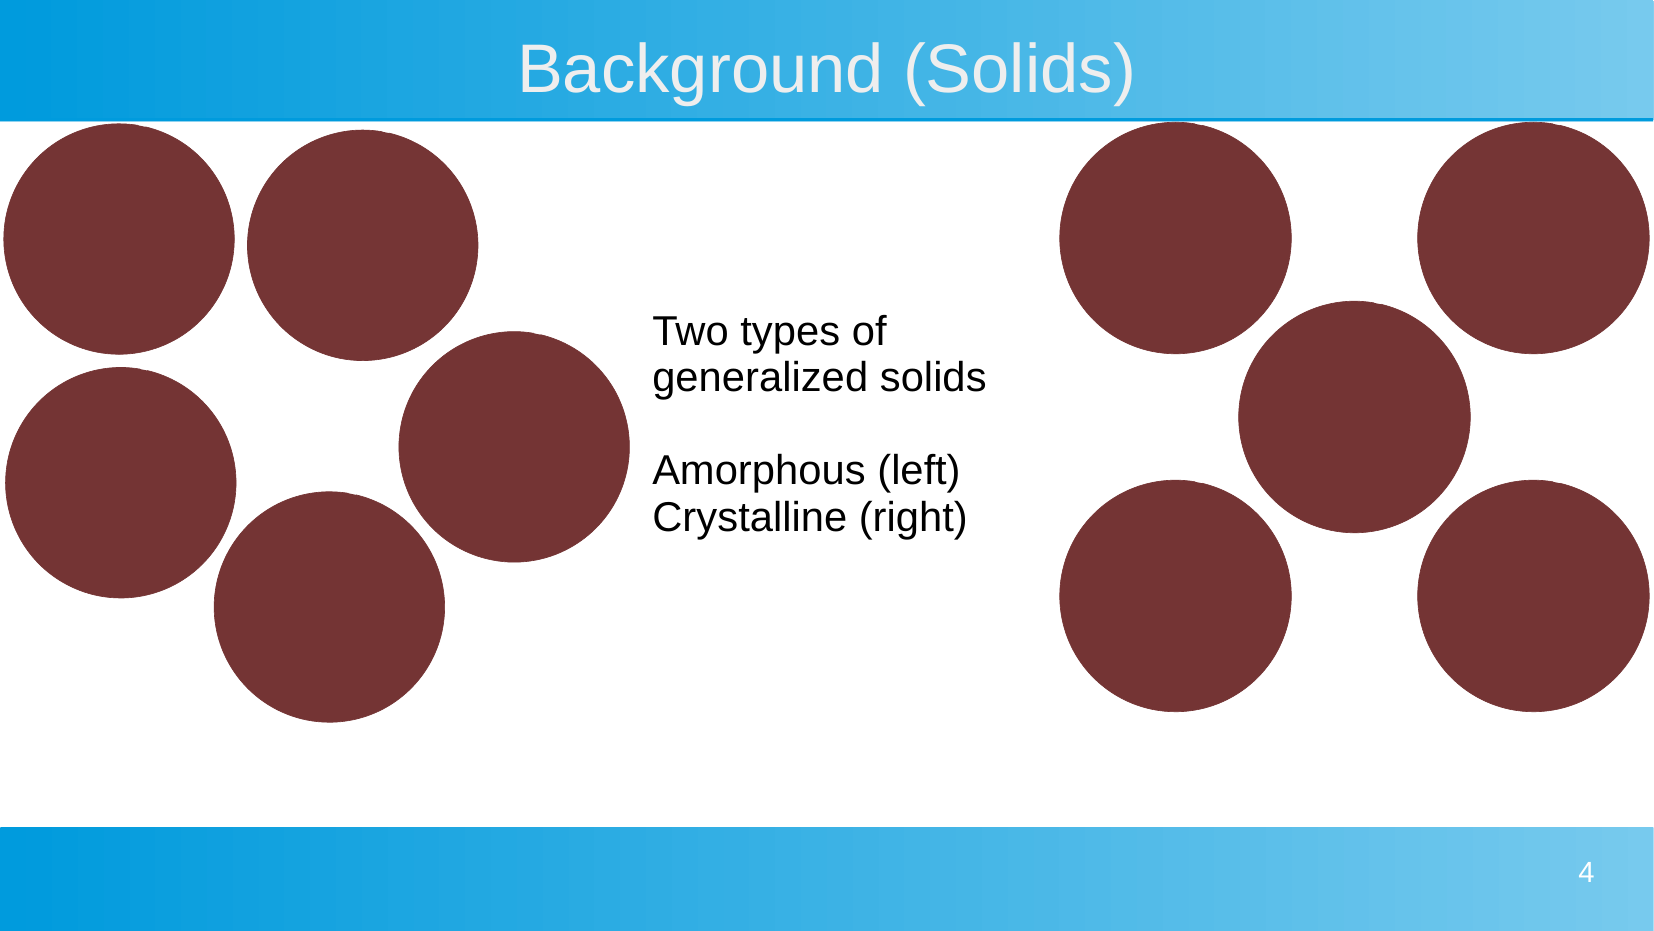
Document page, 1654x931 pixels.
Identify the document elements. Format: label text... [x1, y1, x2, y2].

picture [3, 123, 631, 724]
title Background (Solids) [59, 29, 1595, 108]
picture [1058, 122, 1651, 713]
text_box Two types of generalized solids Amorphous (left) Crystalline (right) [637, 300, 1013, 931]
